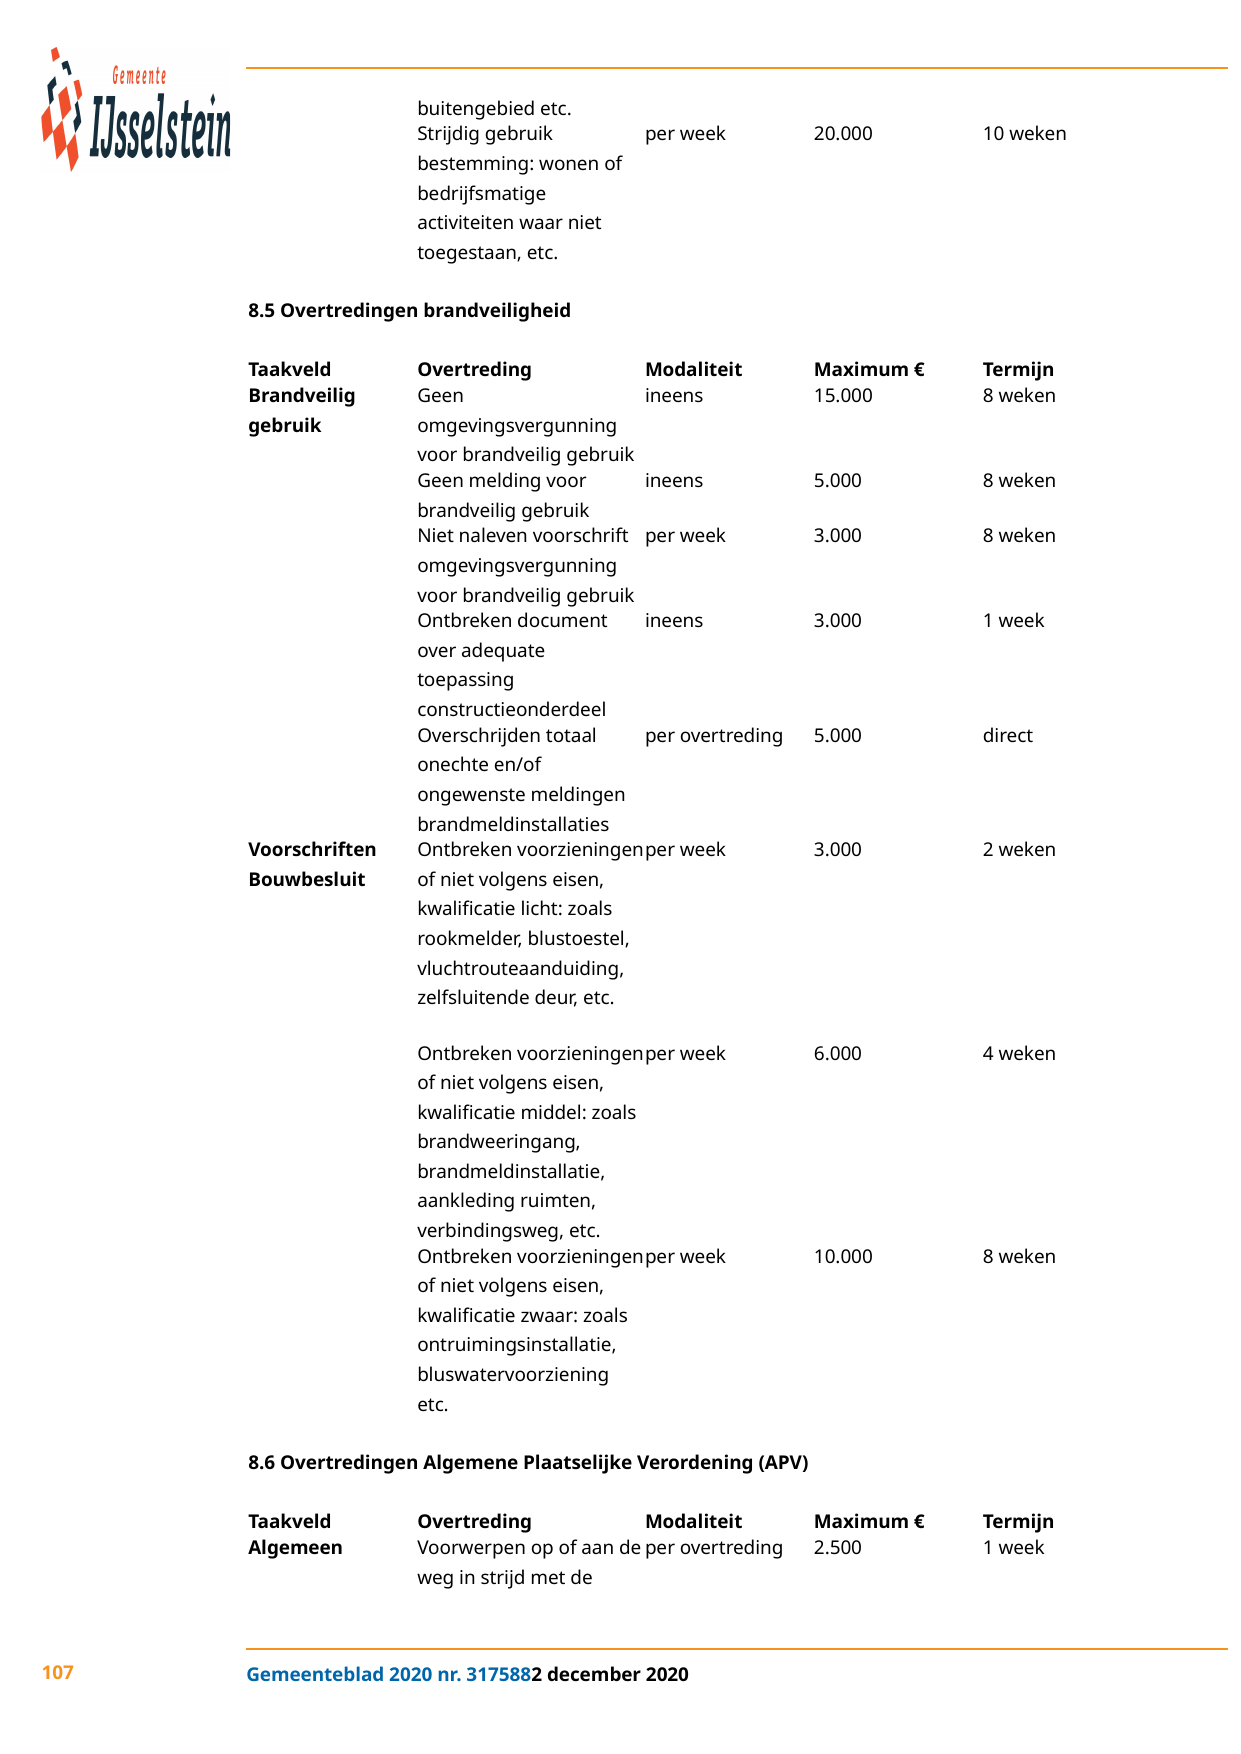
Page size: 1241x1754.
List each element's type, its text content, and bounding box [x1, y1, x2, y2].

table_header Modaliteit [645, 1509, 814, 1534]
table_cell 3.000 [814, 608, 983, 722]
table_cell per week [645, 1040, 814, 1243]
table_cell Voorwerpen op of aan de weg in strijd met de [417, 1534, 645, 1590]
table_cell [248, 1040, 417, 1243]
table_header Taakveld [248, 1509, 417, 1534]
table_cell [983, 95, 1152, 121]
table_header Overtreding [417, 357, 645, 382]
table_cell 2 weken [983, 836, 1152, 1040]
table_cell 10 weken [983, 121, 1152, 264]
table_cell ineens [645, 467, 814, 523]
table_cell Geen omgevingsvergunning voor brandveilig gebruik [417, 383, 645, 467]
table_header Taakveld [248, 357, 417, 382]
text 8.6 Overtredingen Algemene Plaatselijke Verordening (APV) [248, 1449, 1152, 1475]
table_cell 10.000 [814, 1243, 983, 1417]
table_header Maximum € [814, 1509, 983, 1534]
table_header Overtreding [417, 1509, 645, 1534]
table_cell Voorschriften Bouwbesluit [248, 836, 417, 1040]
table_header Modaliteit [645, 357, 814, 382]
table_cell [248, 608, 417, 722]
table_cell Ontbreken voorzieningen of niet volgens eisen, kwalificatie zwaar: zoals ontruimingsinstallatie, bluswatervoorziening etc. [417, 1243, 645, 1417]
table_cell Brandveilig gebruik [248, 383, 417, 467]
table_cell Ontbreken voorzieningen of niet volgens eisen, kwalificatie middel: zoals brandweeringang, brandmeldinstallatie, aankleding ruimten, verbindingsweg, etc. [417, 1040, 645, 1243]
table_cell 6.000 [814, 1040, 983, 1243]
table_cell ineens [645, 383, 814, 467]
table_cell per week [645, 523, 814, 607]
table_cell [248, 523, 417, 607]
table_cell 20.000 [814, 121, 983, 264]
table_cell [248, 95, 417, 121]
table_cell Algemeen [248, 1534, 417, 1590]
table_header Maximum € [814, 357, 983, 382]
table_cell 1 week [983, 1534, 1152, 1590]
table_cell Strijdig gebruik bestemming: wonen of bedrijfsmatige activiteiten waar niet toegestaan, etc. [417, 121, 645, 264]
table_cell [248, 1243, 417, 1417]
table_cell 3.000 [814, 836, 983, 1040]
table_cell 3.000 [814, 523, 983, 607]
table_cell 4 weken [983, 1040, 1152, 1243]
table_cell 8 weken [983, 383, 1152, 467]
table_cell 5.000 [814, 467, 983, 523]
table_cell 5.000 [814, 722, 983, 836]
table_cell [248, 121, 417, 264]
table_cell buitengebied etc. [417, 95, 645, 121]
table_cell Ontbreken document over adequate toepassing constructieonderdeel [417, 608, 645, 722]
table_cell direct [983, 722, 1152, 836]
table_cell Ontbreken voorzieningen of niet volgens eisen, kwalificatie licht: zoals rookmelder, blustoestel, vluchtrouteaanduiding, zelfsluitende deur, etc. [417, 836, 645, 1040]
table_cell [814, 95, 983, 121]
table_header Termijn [983, 1509, 1152, 1534]
table_cell per week [645, 836, 814, 1040]
table_cell per week [645, 1243, 814, 1417]
table_cell Overschrijden totaal onechte en/of ongewenste meldingen brandmeldinstallaties [417, 722, 645, 836]
table_cell per overtreding [645, 722, 814, 836]
table_cell 8 weken [983, 1243, 1152, 1417]
table_cell [248, 722, 417, 836]
table_cell Niet naleven voorschrift omgevingsvergunning voor brandveilig gebruik [417, 523, 645, 607]
table_cell per overtreding [645, 1534, 814, 1590]
table_cell 8 weken [983, 467, 1152, 523]
table_cell 1 week [983, 608, 1152, 722]
table_cell per week [645, 121, 814, 264]
table_header Termijn [983, 357, 1152, 382]
table_cell 2.500 [814, 1534, 983, 1590]
table_cell 15.000 [814, 383, 983, 467]
picture [41, 47, 231, 172]
text 8.5 Overtredingen brandveiligheid [248, 297, 1152, 323]
table_cell 8 weken [983, 523, 1152, 607]
table_cell ineens [645, 608, 814, 722]
table_cell [248, 467, 417, 523]
table_cell [645, 95, 814, 121]
table_cell Geen melding voor brandveilig gebruik [417, 467, 645, 523]
